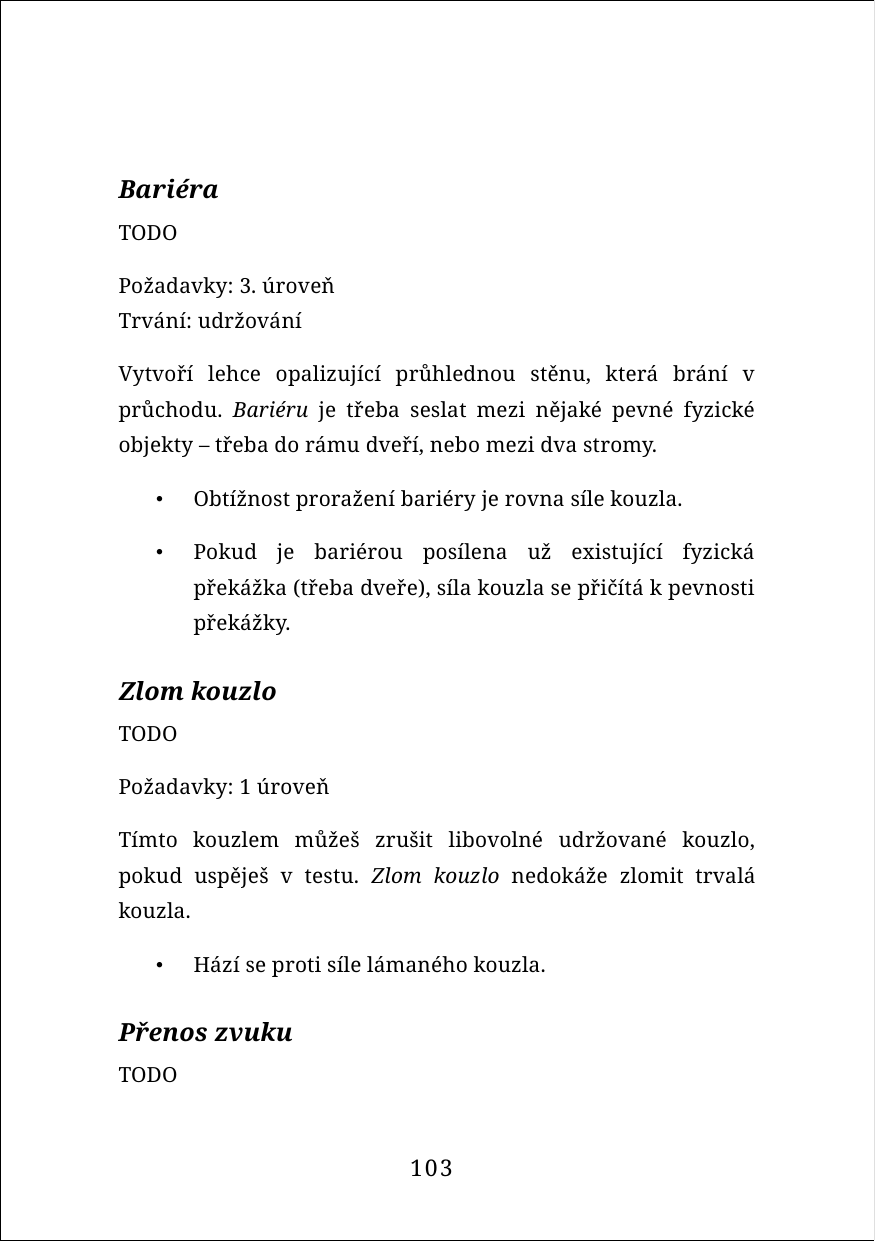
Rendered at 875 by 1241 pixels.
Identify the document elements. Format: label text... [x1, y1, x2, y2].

list Hází se proti síle lámaného kouzla. [156, 950, 756, 978]
list Pokud je bariérou posílena už existující fyzická překážka (třeba dveře), síla kouzla se přičítá k pevnosti překážky. [156, 537, 756, 637]
subtitle Přenos zvuku [118, 1015, 756, 1049]
text Požadavky: 3. úroveň Trvání: udržování [118, 271, 756, 335]
subtitle Zlom kouzlo [118, 673, 756, 707]
text TODO [118, 719, 756, 747]
text Tímto kouzlem můžeš zrušit libovolné udržované kouzlo, pokud uspěješ v testu. Zlom kouzlo nedokáže zlomit trvalá kouzla. [118, 825, 756, 925]
text TODO [118, 218, 756, 246]
text Požadavky: 1 úroveň [118, 772, 756, 801]
text Vytvoří lehce opalizující průhlednou stěnu, která brání v průchodu. Bariéru je třeba seslat mezi nějaké pevné fyzické objekty – třeba do rámu dveří, nebo mezi dva stromy. [118, 359, 756, 459]
subtitle Bariéra [118, 172, 756, 206]
text TODO [118, 1061, 756, 1089]
list Obtížnost proražení bariéry je rovna síle kouzla. [156, 484, 756, 512]
